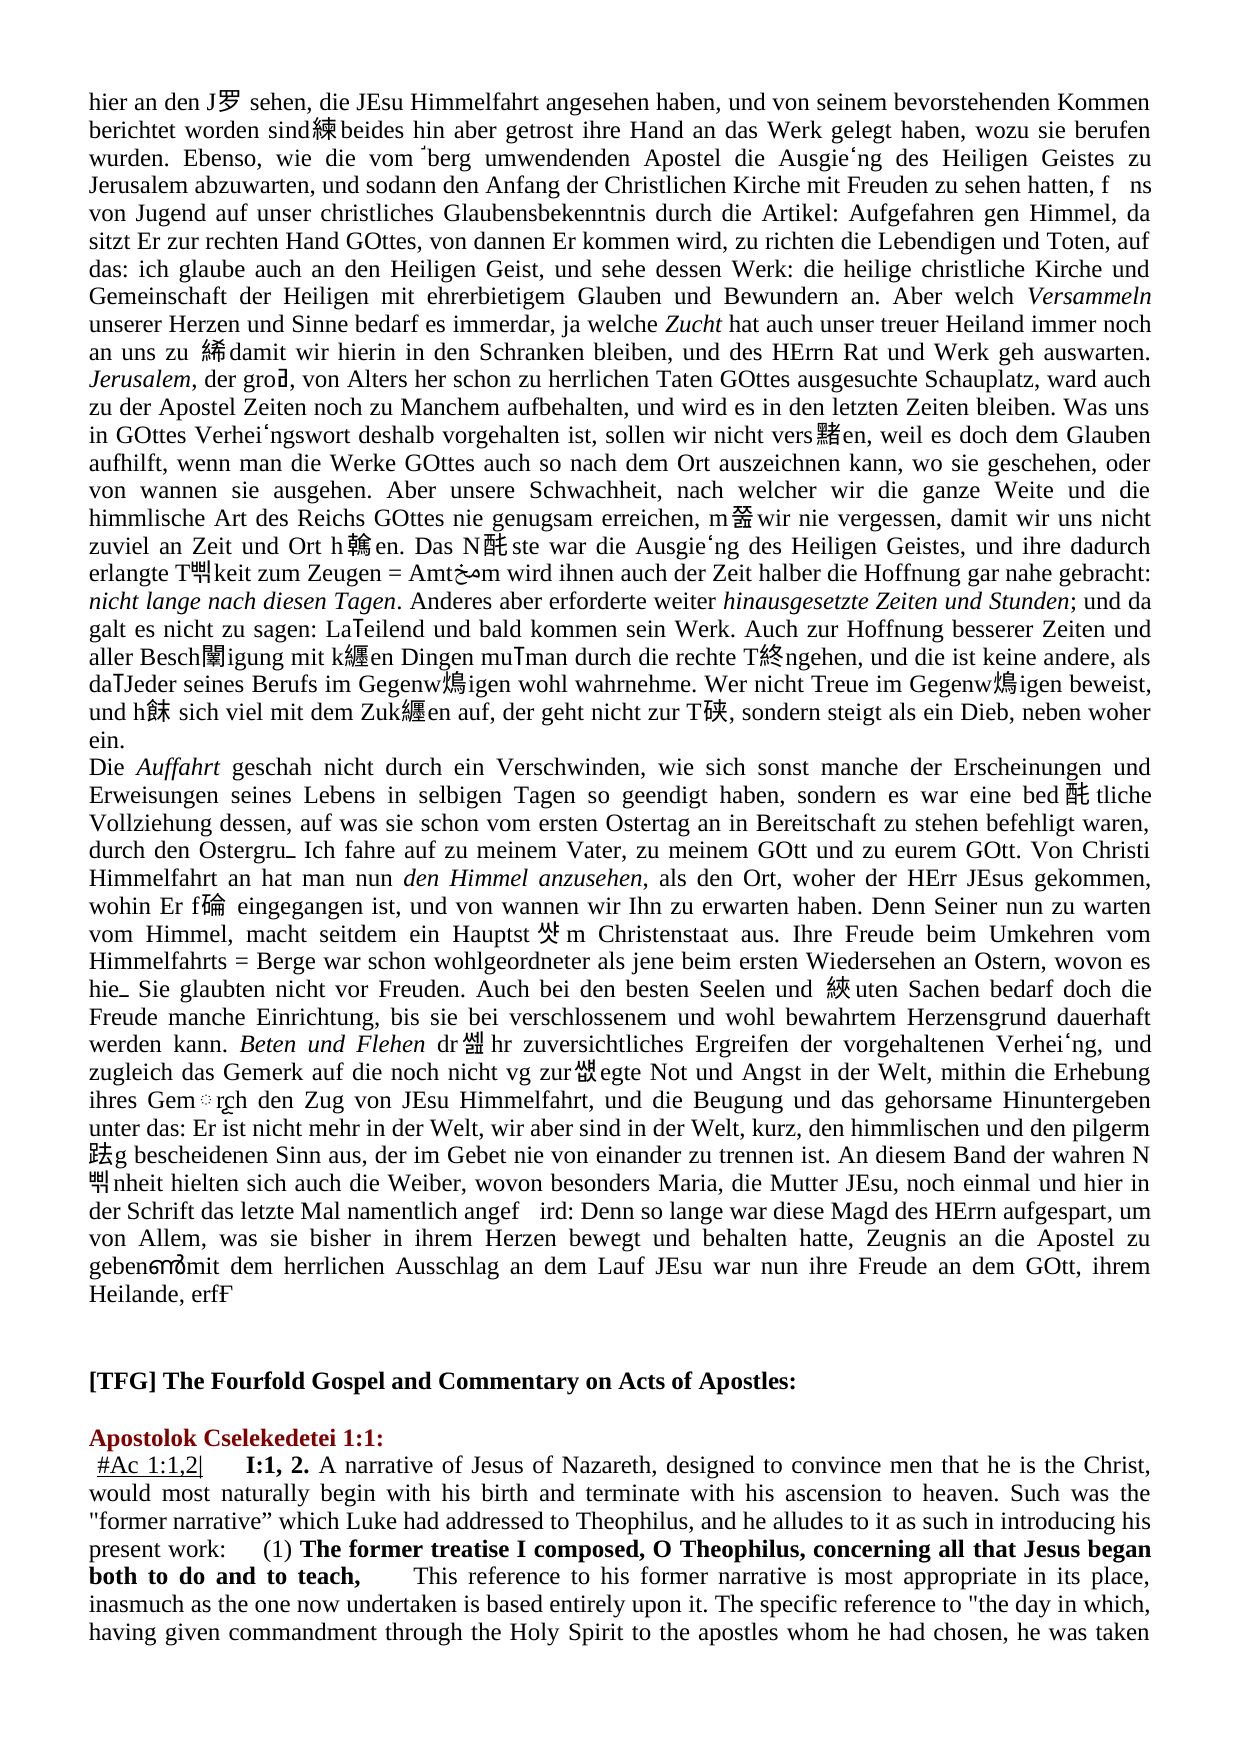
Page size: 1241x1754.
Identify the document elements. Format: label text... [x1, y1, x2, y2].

text [TFG] The Fourfold Gospel and Commentary on Acts of Apostles: [88, 1367, 1152, 1394]
text #Ac 1:1,2| I:1, 2. A narrative of Jesus of Nazareth, designed to convince men that he is the Christ, would most naturally begin with his birth and terminate with his ascension to heaven. Such was the "former narrative” which Luke had addressed to Theophilus, and he alludes to it as such in introducing his present work: (1) The former treatise I composed, O Theophilus, concerning all that Jesus began both to do and to teach, This reference to his former narrative is most appropriate in its place, inasmuch as the one now undertaken is based entirely upon it. The specific reference to "the day in which, having given commandment through the Holy Spirit to the apostles whom he had chosen, he was taken [88, 1452, 1152, 1646]
text Apostolok Cselekedetei 1:1: [88, 1424, 1152, 1452]
text Die Auffahrt geschah nicht durch ein Verschwinden, wie sich sonst manche der Erscheinungen und Erweisungen seines Lebens in selbigen Tagen so geendigt haben, sondern es war eine bed䣨tliche Vollziehung dessen, auf was sie schon vom ersten Ostertag an in Bereitschaft zu stehen befehligt waren, durch den Ostergruߺ Ich fahre auf zu meinem Vater, zu meinem GOtt und zu eurem GOtt. Von Christi Himmelfahrt an hat man nun den Himmel anzusehen, als den Ort, woher der HErr JEsus gekommen, wohin Er f碖 eingegangen ist, und von wannen wir Ihn zu erwarten haben. Denn Seiner nun zu warten vom Himmel, macht seitdem ein Hauptst썃m Christenstaat aus. Ihre Freude beim Umkehren vom Himmelfahrts = Berge war schon wohlgeordneter als jene beim ersten Wiedersehen an Ostern, wovon es hieߺ Sie glaubten nicht vor Freuden. Auch bei den besten Seelen und 綊uten Sachen bedarf doch die Freude manche Einrichtung, bis sie bei verschlossenem und wohl bewahrtem Herzensgrund dauerhaft werden kann. Beten und Flehen dr쎒hr zuversichtliches Ergreifen der vorgehaltenen Verheiߵng, und zugleich das Gemerk auf die noch nicht vg zur썞egte Not und Angst in der Welt, mithin die Erhebung ihres Gemୂrch den Zug von JEsu Himmelfahrt, und die Beugung und das gehorsame Hinuntergeben unter das: Er ist nicht mehr in der Welt, wir aber sind in der Welt, kurz, den himmlischen und den pilgerm䟩g bescheidenen Sinn aus, der im Gebet nie von einander zu trennen ist. An diesem Band der wahren N삒nheit hielten sich auch die Weiber, wovon besonders Maria, die Mutter JEsu, noch einmal und hier in der Schrift das letzte Mal namentlich angef઒ird: Denn so lange war diese Magd des HErrn aufgespart, um von Allem, was sie bisher in ihrem Herzen bewegt und behalten hatte, Zeugnis an die Apostel zu gebenൺmit dem herrlichen Ausschlag an dem Lauf JEsu war nun ihre Freude an dem GOtt, ihrem Heilande, erfҒ [88, 753, 1152, 1308]
text hier an den J罗 sehen, die JEsu Himmelfahrt angesehen haben, und von seinem bevorstehenden Kommen berichtet worden sind練beides hin aber getrost ihre Hand an das Werk gelegt haben, wozu sie berufen wurden. Ebenso, wie die vom ֬berg umwendenden Apostel die Ausgieߵng des Heiligen Geistes zu Jerusalem abzuwarten, und sodann den Anfang der Christlichen Kirche mit Freuden zu sehen hatten, f઒ns von Jugend auf unser christliches Glaubensbekenntnis durch die Artikel: Aufgefahren gen Himmel, da sitzt Er zur rechten Hand GOttes, von dannen Er kommen wird, zu richten die Lebendigen und Toten, auf das: ich glaube auch an den Heiligen Geist, und sehe dessen Werk: die heilige christliche Kirche und Gemeinschaft der Heiligen mit ehrerbietigem Glauben und Bewundern an. Aber welch Versammeln unserer Herzen und Sinne bedarf es immerdar, ja welche Zucht hat auch unser treuer Heiland immer noch an uns zu 絺damit wir hierin in den Schranken bleiben, und des HErrn Rat und Werk geh auswarten. Jerusalem, der groߥ, von Alters her schon zu herrlichen Taten GOttes ausgesuchte Schauplatz, ward auch zu der Apostel Zeiten noch zu Manchem aufbehalten, und wird es in den letzten Zeiten bleiben. Was uns in GOttes Verheiߵngswort deshalb vorgehalten ist, sollen wir nicht vers䵭en, weil es doch dem Glauben aufhilft, wenn man die Werke GOttes auch so nach dem Ort auszeichnen kann, wo sie geschehen, oder von wannen sie ausgehen. Aber unsere Schwachheit, nach welcher wir die ganze Weite und die himmlische Art des Reichs GOttes nie genugsam erreichen, m쭖wir nie vergessen, damit wir uns nicht zuviel an Zeit und Ort h䮧en. Das N䣨ste war die Ausgieߵng des Heiligen Geistes, und ihre dadurch erlangte T삒keit zum Zeugen = Amtﱇm wird ihnen auch der Zeit halber die Hoffnung gar nahe gebracht: nicht lange nach diesen Tagen. Anderes aber erforderte weiter hinausgesetzte Zeiten und Stunden; und da galt es nicht zu sagen: Laߠeilend und bald kommen sein Werk. Auch zur Hoffnung besserer Zeiten und aller Besch䦴igung mit k纒en Dingen muߠman durch die rechte T終ngehen, und die ist keine andere, als daߠJeder seines Berufs im Gegenw䲴igen wohl wahrnehme. Wer nicht Treue im Gegenw䲴igen beweist, und h䬴 sich viel mit dem Zuk纒en auf, der geht nicht zur T硖, sondern steigt als ein Dieb, neben woher ein. [88, 88, 1152, 753]
